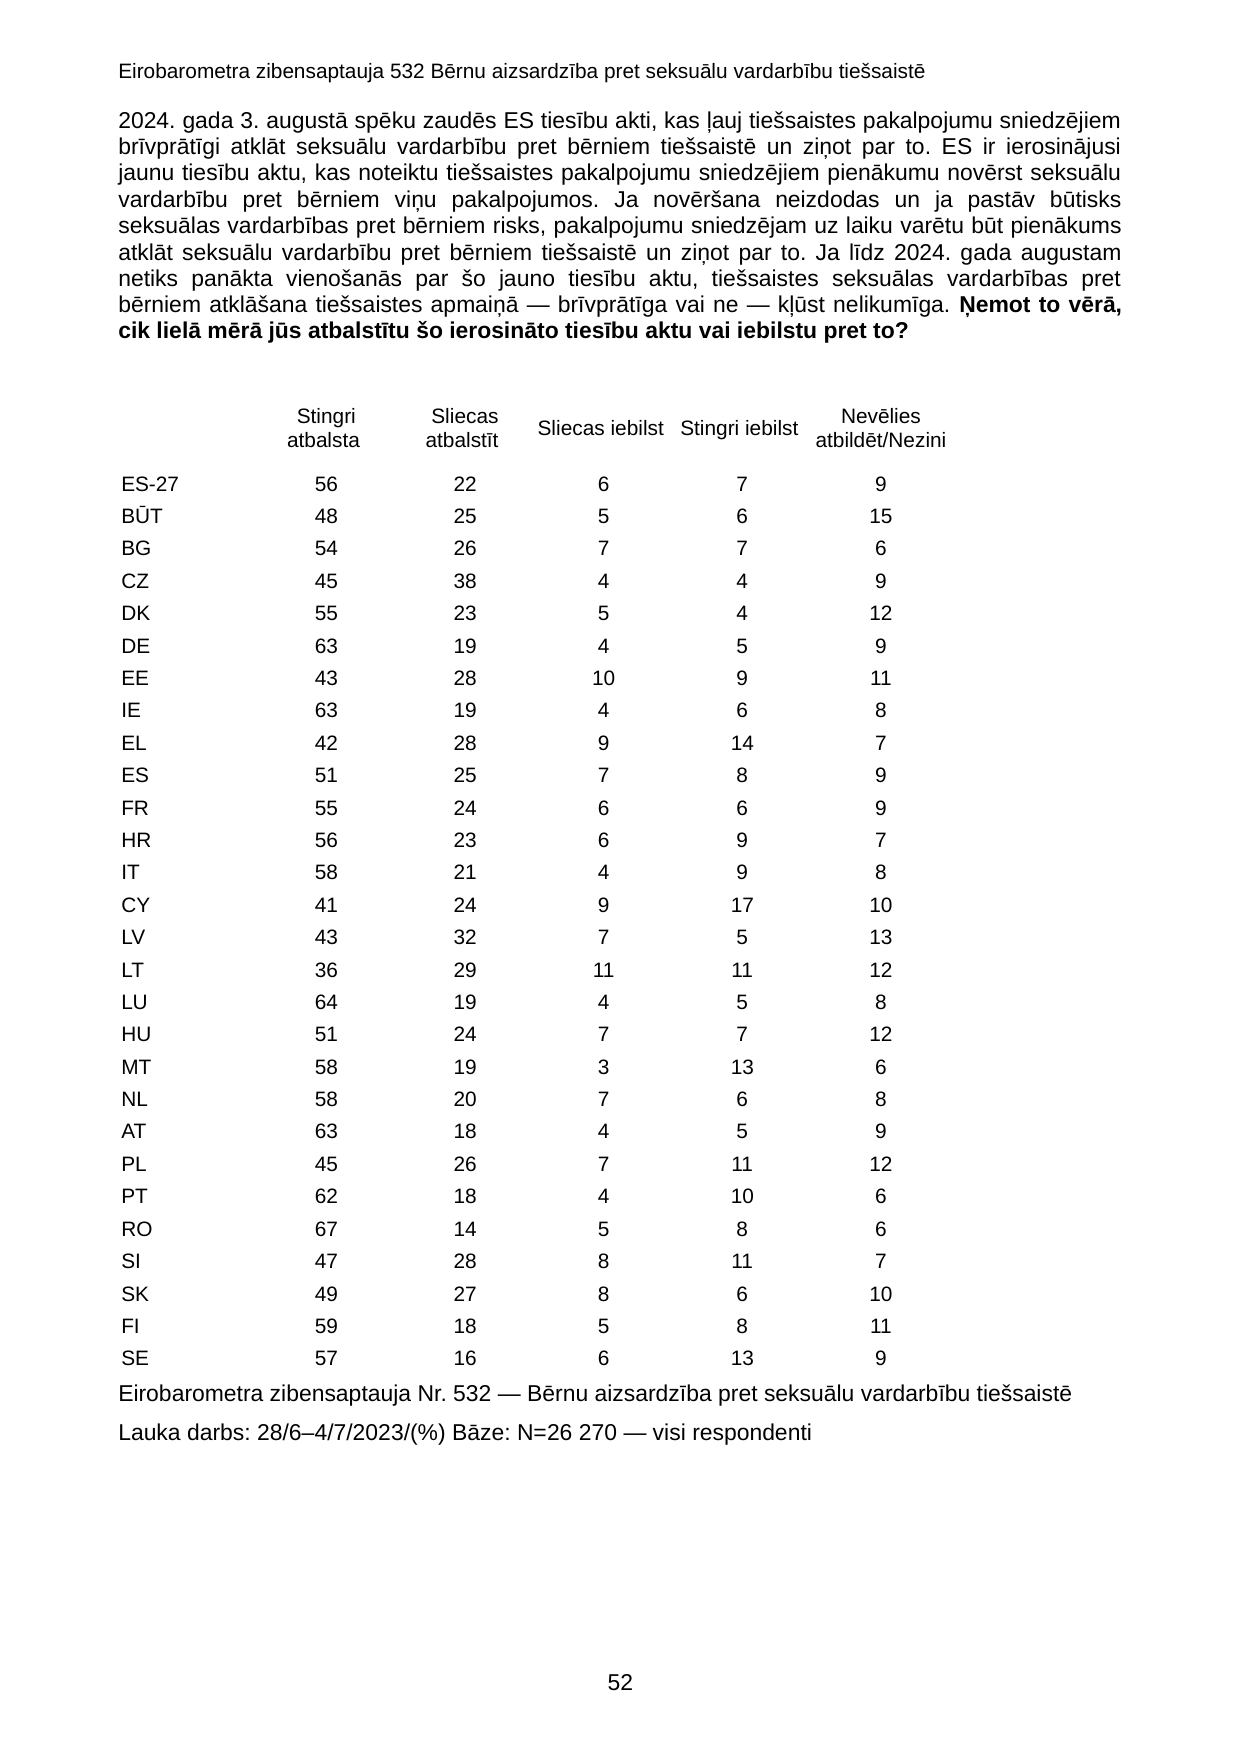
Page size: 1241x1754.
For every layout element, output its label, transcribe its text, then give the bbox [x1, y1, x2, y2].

table_cell 4 [534, 1180, 673, 1212]
table_cell 5 [534, 1310, 673, 1342]
table_cell 7 [534, 1018, 673, 1050]
table_cell 10 [811, 889, 950, 921]
table_cell 9 [811, 467, 950, 500]
table_cell 9 [811, 1115, 950, 1148]
table_cell 58 [257, 1083, 395, 1115]
table_cell 49 [257, 1277, 395, 1309]
table_cell 64 [257, 986, 395, 1018]
table_cell 4 [534, 1115, 673, 1148]
table_cell 9 [811, 565, 950, 597]
table_cell 8 [534, 1245, 673, 1277]
table_cell LT [118, 953, 257, 986]
table_cell EE [118, 662, 257, 694]
table_cell 6 [673, 500, 811, 532]
table_header Sliecas iebilst [534, 388, 673, 467]
table_cell 5 [534, 1213, 673, 1245]
table_cell 48 [257, 500, 395, 532]
table_cell 7 [534, 532, 673, 564]
table_cell 4 [534, 986, 673, 1018]
table_cell 32 [395, 921, 534, 953]
table_cell 6 [811, 1050, 950, 1083]
table_cell 17 [673, 889, 811, 921]
table_cell 62 [257, 1180, 395, 1212]
table_cell 29 [395, 953, 534, 986]
table_cell 56 [257, 467, 395, 500]
table_cell CZ [118, 565, 257, 597]
table_cell 56 [257, 824, 395, 856]
table_cell 4 [534, 565, 673, 597]
table_cell 10 [534, 662, 673, 694]
table_cell BG [118, 532, 257, 564]
table_cell 51 [257, 759, 395, 791]
table_cell 5 [673, 986, 811, 1018]
table_cell 47 [257, 1245, 395, 1277]
table_header Sliecas atbalstīt [395, 388, 534, 467]
table_cell 28 [395, 726, 534, 759]
table_cell 45 [257, 1148, 395, 1180]
table_cell 24 [395, 889, 534, 921]
table_cell 54 [257, 532, 395, 564]
table_cell 6 [534, 824, 673, 856]
table_cell 25 [395, 759, 534, 791]
table_cell 4 [673, 565, 811, 597]
table_cell 14 [673, 726, 811, 759]
table_cell 4 [534, 856, 673, 888]
table_cell 63 [257, 694, 395, 726]
table_cell 11 [673, 1148, 811, 1180]
text Eirobarometra zibensaptauja Nr. 532 — Bērnu aizsardzība pret seksuālu vardarbību tiešsaistē [118, 1380, 1122, 1407]
table_cell 5 [673, 921, 811, 953]
table_cell 67 [257, 1213, 395, 1245]
table_cell 9 [673, 856, 811, 888]
table_cell 8 [534, 1277, 673, 1309]
table_cell 5 [673, 1115, 811, 1148]
table_cell 19 [395, 694, 534, 726]
table_cell 36 [257, 953, 395, 986]
table_cell 5 [673, 629, 811, 662]
table_cell 55 [257, 791, 395, 824]
table_cell 28 [395, 662, 534, 694]
table_cell IT [118, 856, 257, 888]
table_cell 8 [811, 856, 950, 888]
table_cell ES [118, 759, 257, 791]
table_cell 27 [395, 1277, 534, 1309]
table_cell DK [118, 597, 257, 629]
table_cell 9 [534, 889, 673, 921]
table_cell 10 [673, 1180, 811, 1212]
table_cell 11 [673, 953, 811, 986]
table_cell LU [118, 986, 257, 1018]
table_header Nevēlies atbildēt/Nezini [811, 388, 950, 467]
table_cell 18 [395, 1180, 534, 1212]
table_cell 26 [395, 532, 534, 564]
table_cell 14 [395, 1213, 534, 1245]
table_cell 41 [257, 889, 395, 921]
table_cell 59 [257, 1310, 395, 1342]
table_cell 19 [395, 1050, 534, 1083]
table_cell 42 [257, 726, 395, 759]
table_cell 51 [257, 1018, 395, 1050]
table_cell 55 [257, 597, 395, 629]
table_cell 11 [811, 662, 950, 694]
table_cell 24 [395, 791, 534, 824]
table_cell PL [118, 1148, 257, 1180]
table_cell 24 [395, 1018, 534, 1050]
table_cell 8 [811, 1083, 950, 1115]
table_cell 5 [534, 597, 673, 629]
table_cell FI [118, 1310, 257, 1342]
text Lauka darbs: 28/6–4/7/2023/(%) Bāze: N=26 270 — visi respondenti [118, 1418, 1122, 1445]
table_cell 6 [534, 467, 673, 500]
table_cell 21 [395, 856, 534, 888]
table_cell 6 [811, 1180, 950, 1212]
table_cell 18 [395, 1310, 534, 1342]
table_cell 45 [257, 565, 395, 597]
table_cell LV [118, 921, 257, 953]
table_cell 13 [673, 1050, 811, 1083]
table_cell 8 [673, 759, 811, 791]
table_cell 19 [395, 986, 534, 1018]
table_cell 9 [673, 662, 811, 694]
table_cell ES-27 [118, 467, 257, 500]
table_cell AT [118, 1115, 257, 1148]
table_cell IE [118, 694, 257, 726]
table_cell 13 [811, 921, 950, 953]
table_cell 6 [811, 532, 950, 564]
table_cell SK [118, 1277, 257, 1309]
table_cell 20 [395, 1083, 534, 1115]
table_cell 11 [534, 953, 673, 986]
table_cell 28 [395, 1245, 534, 1277]
table_cell 7 [534, 759, 673, 791]
table_cell HR [118, 824, 257, 856]
table_cell 6 [673, 791, 811, 824]
table_cell RO [118, 1213, 257, 1245]
table_cell 13 [673, 1342, 811, 1374]
table_cell 18 [395, 1115, 534, 1148]
table_cell SI [118, 1245, 257, 1277]
table_cell 7 [673, 467, 811, 500]
table_cell BŪT [118, 500, 257, 532]
table_cell 4 [534, 694, 673, 726]
table_cell 7 [811, 726, 950, 759]
table_cell FR [118, 791, 257, 824]
table_cell 58 [257, 856, 395, 888]
table_cell 63 [257, 629, 395, 662]
table_cell 6 [673, 1083, 811, 1115]
table_cell 6 [673, 1277, 811, 1309]
table_header Stingri atbalsta [257, 388, 395, 467]
table_cell 7 [811, 1245, 950, 1277]
table_cell 12 [811, 597, 950, 629]
table_cell 25 [395, 500, 534, 532]
table_cell 3 [534, 1050, 673, 1083]
table_cell 58 [257, 1050, 395, 1083]
table_cell 9 [811, 791, 950, 824]
table_cell 43 [257, 662, 395, 694]
table_cell 7 [673, 1018, 811, 1050]
table_cell SE [118, 1342, 257, 1374]
table_cell 8 [673, 1310, 811, 1342]
table_cell 8 [811, 694, 950, 726]
table_cell 9 [534, 726, 673, 759]
table_cell 8 [811, 986, 950, 1018]
table_cell 7 [811, 824, 950, 856]
table_cell 4 [673, 597, 811, 629]
table_cell 7 [534, 921, 673, 953]
table_cell 9 [673, 824, 811, 856]
table_cell 19 [395, 629, 534, 662]
table_cell 6 [673, 694, 811, 726]
table_cell 16 [395, 1342, 534, 1374]
table_header [118, 388, 257, 467]
table_cell 9 [811, 1342, 950, 1374]
table_cell PT [118, 1180, 257, 1212]
table_cell 6 [534, 1342, 673, 1374]
text 2024. gada 3. augustā spēku zaudēs ES tiesību akti, kas ļauj tiešsaistes pakalpojumu sniedzējiem brīvprātīgi atklāt seksuālu vardarbību pret bērniem tiešsaistē un ziņot par to. ES ir ierosinājusi jaunu tiesību aktu, kas noteiktu tiešsaistes pakalpojumu sniedzējiem pienākumu novērst seksuālu vardarbību pret bērniem viņu pakalpojumos. Ja novēršana neizdodas un ja pastāv būtisks seksuālas vardarbības pret bērniem risks, pakalpojumu sniedzējam uz laiku varētu būt pienākums atklāt seksuālu vardarbību pret bērniem tiešsaistē un ziņot par to. Ja līdz 2024. gada augustam netiks panākta vienošanās par šo jauno tiesību aktu, tiešsaistes seksuālas vardarbības pret bērniem atklāšana tiešsaistes apmaiņā — brīvprātīga vai ne — kļūst nelikumīga. Ņemot to vērā, cik lielā mērā jūs atbalstītu šo ierosināto tiesību aktu vai iebilstu pret to? [118, 107, 1122, 344]
table_cell 57 [257, 1342, 395, 1374]
table_cell 9 [811, 759, 950, 791]
table_cell 7 [673, 532, 811, 564]
table_cell 7 [534, 1148, 673, 1180]
table_cell 23 [395, 597, 534, 629]
table_cell 6 [534, 791, 673, 824]
table_cell MT [118, 1050, 257, 1083]
table_cell 22 [395, 467, 534, 500]
table_cell DE [118, 629, 257, 662]
table_cell 10 [811, 1277, 950, 1309]
table_header Stingri iebilst [673, 388, 811, 467]
table_cell 12 [811, 1148, 950, 1180]
table_cell 15 [811, 500, 950, 532]
table_cell 6 [811, 1213, 950, 1245]
table_cell 5 [534, 500, 673, 532]
table_cell 8 [673, 1213, 811, 1245]
table_cell 12 [811, 1018, 950, 1050]
table_cell 11 [673, 1245, 811, 1277]
table_cell 7 [534, 1083, 673, 1115]
table_cell 4 [534, 629, 673, 662]
table_cell CY [118, 889, 257, 921]
table_cell EL [118, 726, 257, 759]
table_cell 43 [257, 921, 395, 953]
table_cell 12 [811, 953, 950, 986]
table_cell 63 [257, 1115, 395, 1148]
table_cell 38 [395, 565, 534, 597]
table_cell 11 [811, 1310, 950, 1342]
table_cell NL [118, 1083, 257, 1115]
table_cell 26 [395, 1148, 534, 1180]
table_cell 9 [811, 629, 950, 662]
table_cell HU [118, 1018, 257, 1050]
table_cell 23 [395, 824, 534, 856]
